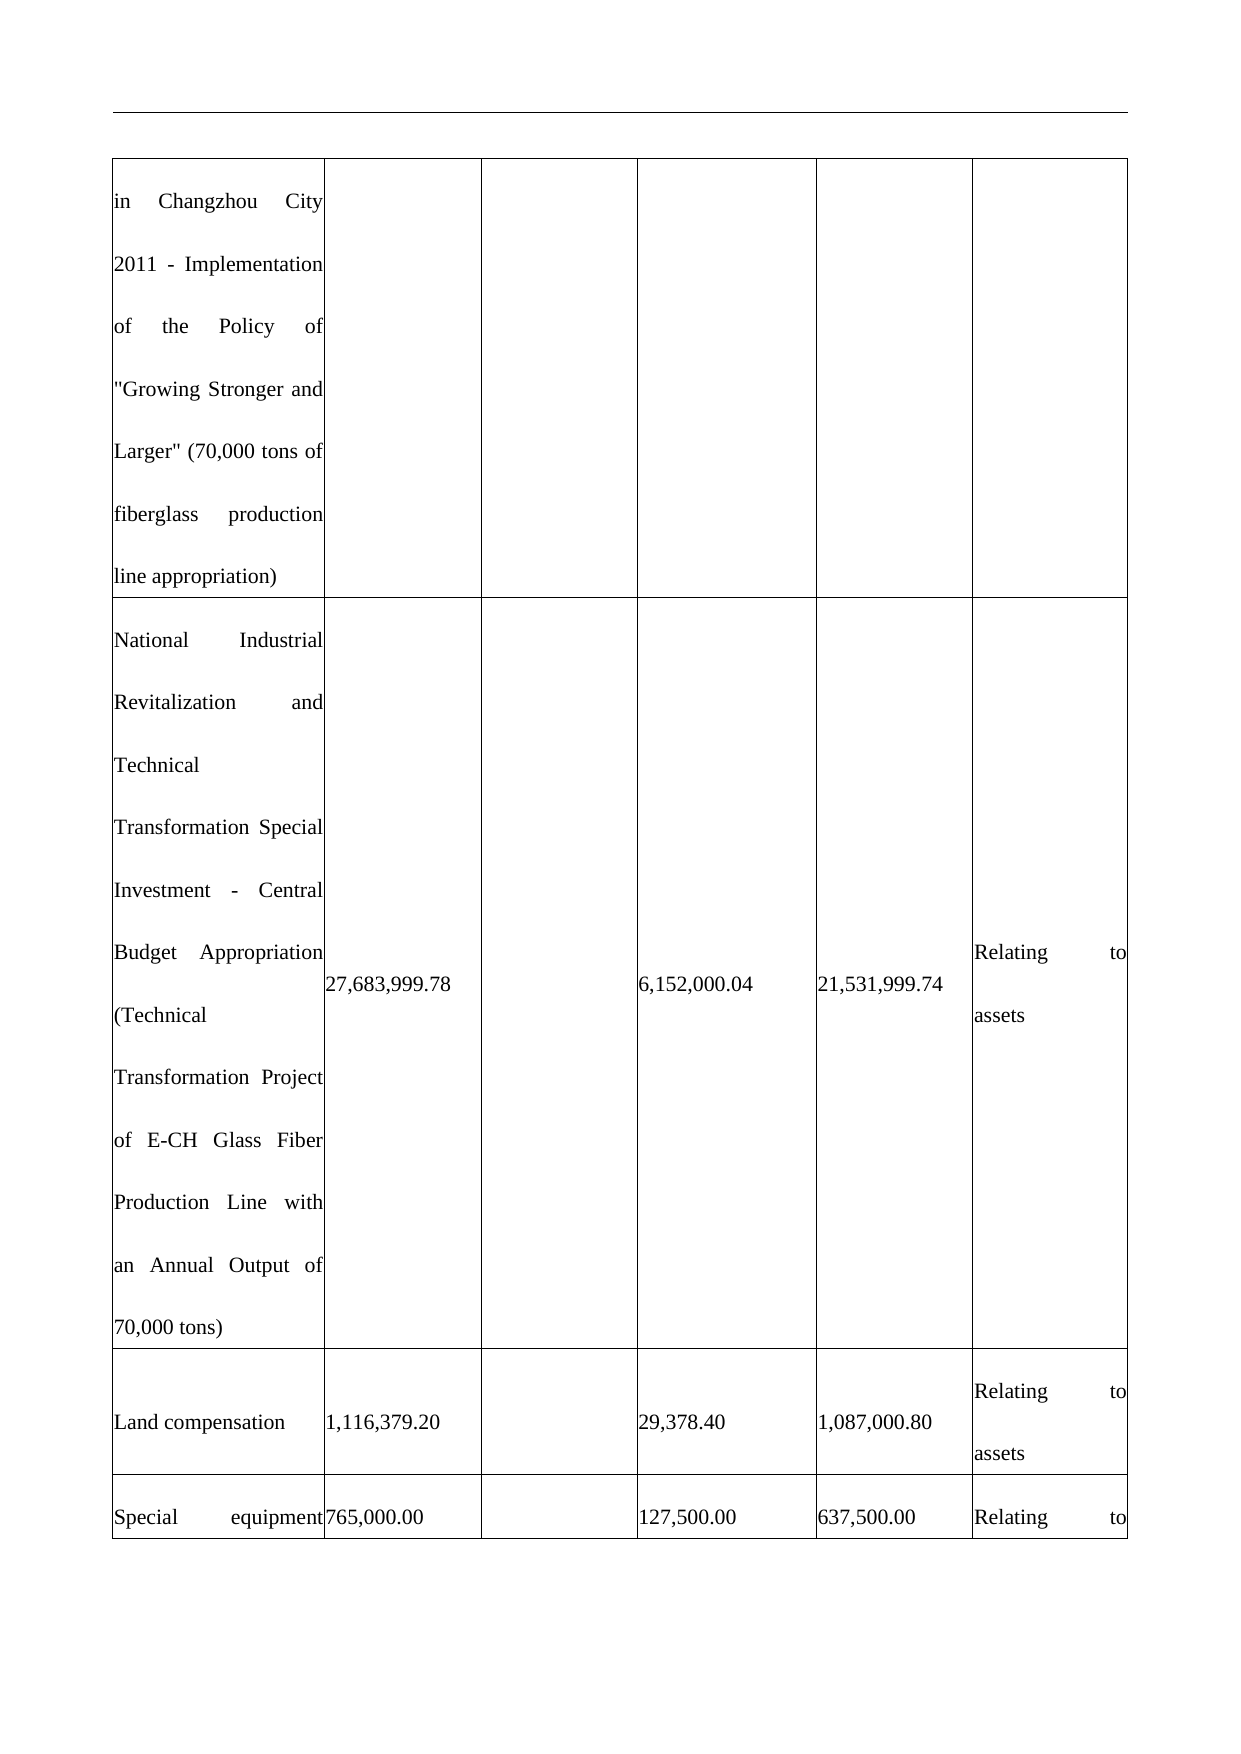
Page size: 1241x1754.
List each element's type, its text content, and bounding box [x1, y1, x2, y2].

table_cell Land compensation [113, 1349, 324, 1474]
table_cell [638, 159, 816, 597]
table_cell 21,531,999.74 [817, 598, 972, 1348]
table_cell [482, 1349, 637, 1474]
table_cell Special equipment [113, 1475, 324, 1537]
table_cell Relating to [973, 1475, 1127, 1537]
table_cell [325, 159, 481, 597]
table_cell [482, 159, 637, 597]
table_cell 6,152,000.04 [638, 598, 816, 1348]
table_cell 637,500.00 [817, 1475, 972, 1537]
table_cell Relating to assets [973, 1349, 1127, 1474]
table_cell [482, 598, 637, 1348]
table_cell [973, 159, 1127, 597]
table_cell 127,500.00 [638, 1475, 816, 1537]
table_cell 1,087,000.80 [817, 1349, 972, 1474]
table_cell Relating to assets [973, 598, 1127, 1348]
table_cell in Changzhou City 2011 - Implementation of the Policy of "Growing Stronger and Larger" (70,000 tons of fiberglass production line appropriation) [113, 159, 324, 597]
table_cell 27,683,999.78 [325, 598, 481, 1348]
table_cell [482, 1475, 637, 1537]
table_cell 1,116,379.20 [325, 1349, 481, 1474]
table_cell [817, 159, 972, 597]
table_cell 29,378.40 [638, 1349, 816, 1474]
table_cell National Industrial Revitalization and Technical Transformation Special Investment - Central Budget Appropriation (Technical Transformation Project of E-CH Glass Fiber Production Line with an Annual Output of 70,000 tons) [113, 598, 324, 1348]
table_cell 765,000.00 [325, 1475, 481, 1537]
